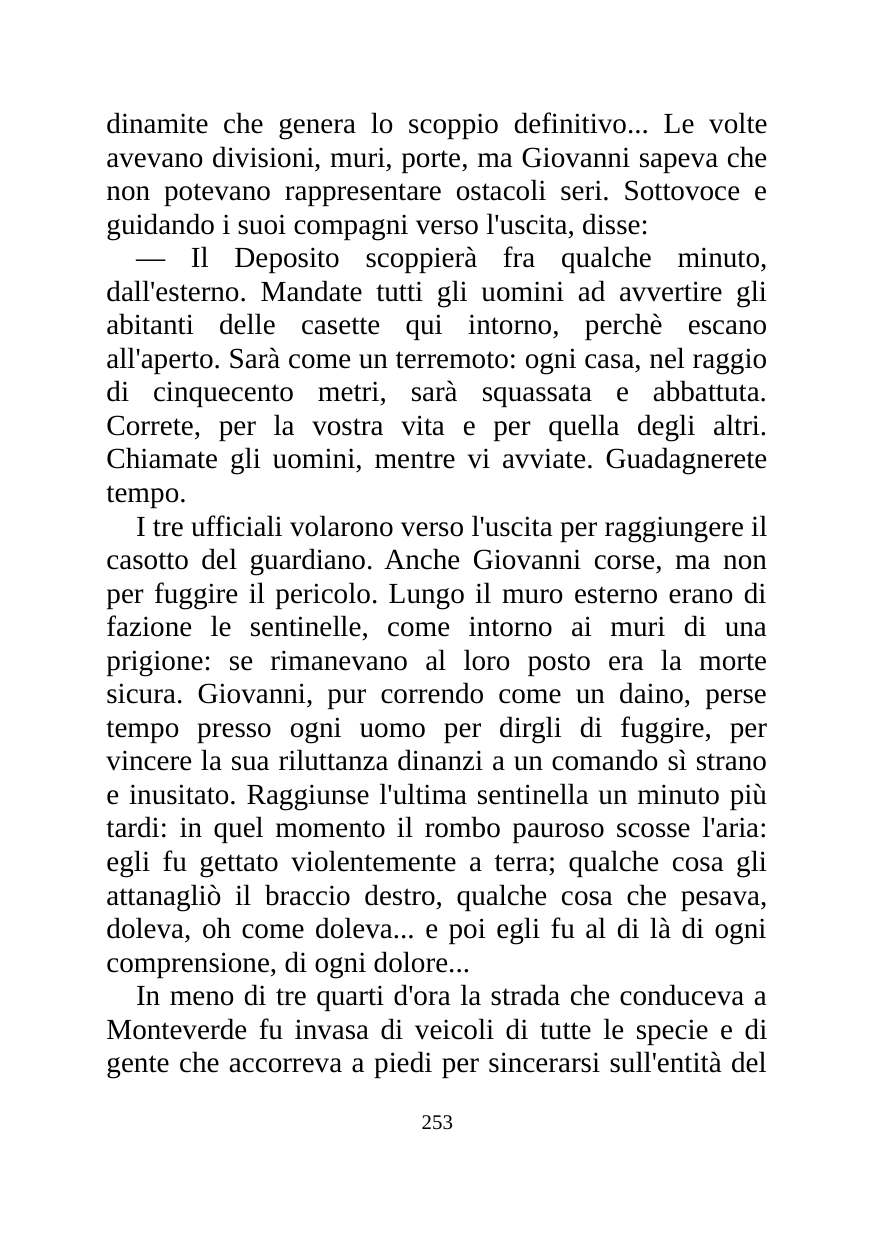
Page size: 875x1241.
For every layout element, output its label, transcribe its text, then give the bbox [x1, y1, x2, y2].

text — Il Deposito scoppierà fra qualche minuto, dall'esterno. Mandate tutti gli uomini ad avvertire gli abitanti delle casette qui intorno, perchè escano all'aperto. Sarà come un terremoto: ogni casa, nel raggio di cinquecento metri, sarà squassata e abbattuta. Correte, per la vostra vita e per quella degli altri. Chiamate gli uomini, mentre vi avviate. Guadagnerete tempo. [106, 240, 768, 509]
text In meno di tre quarti d'ora la strada che conduceva a Monteverde fu invasa di veicoli di tutte le specie e di gente che accorreva a piedi per sincerarsi sull'entità del [106, 978, 768, 1079]
text dinamite che genera lo scoppio definitivo... Le volte avevano divisioni, muri, porte, ma Giovanni sapeva che non potevano rappresentare ostacoli seri. Sottovoce e guidando i suoi compagni verso l'uscita, disse: [106, 106, 768, 240]
text I tre ufficiali volarono verso l'uscita per raggiungere il casotto del guardiano. Anche Giovanni corse, ma non per fuggire il pericolo. Lungo il muro esterno erano di fazione le sentinelle, come intorno ai muri di una prigione: se rimanevano al loro posto era la morte sicura. Giovanni, pur correndo come un daino, perse tempo presso ogni uomo per dirgli di fuggire, per vincere la sua riluttanza dinanzi a un comando sì strano e inusitato. Raggiunse l'ultima sentinella un minuto più tardi: in quel momento il rombo pauroso scosse l'aria: egli fu gettato violentemente a terra; qualche cosa gli attanagliò il braccio destro, qualche cosa che pesava, doleva, oh come doleva... e poi egli fu al di là di ogni comprensione, di ogni dolore... [106, 509, 768, 978]
